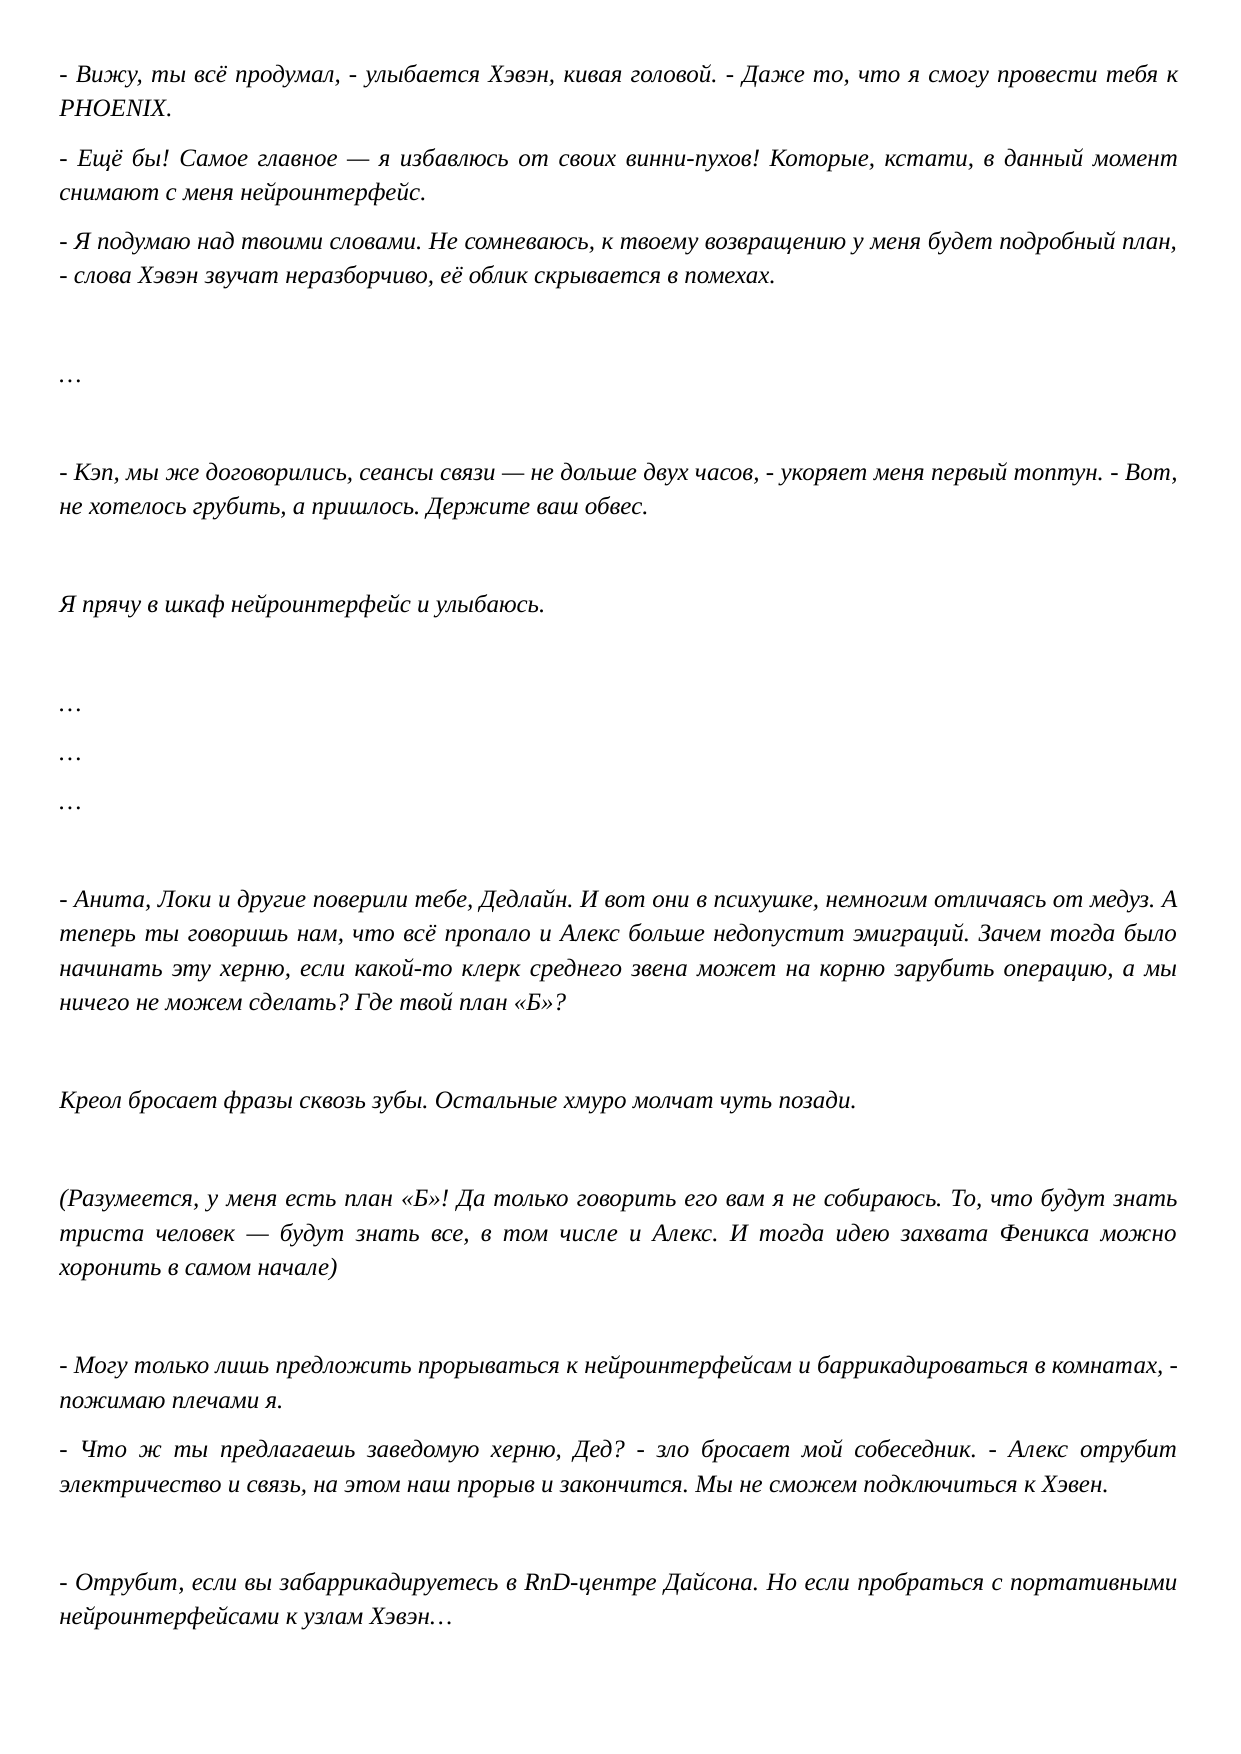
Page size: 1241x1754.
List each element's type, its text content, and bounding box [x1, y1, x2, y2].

text Я прячу в шкаф нейроинтерфейс и улыбаюсь. [59, 589, 1181, 618]
text … [59, 359, 1181, 387]
text (Разумеется, у меня есть план «Б»! Да только говорить его вам я не собираюсь. То, что будут знать триста человек — будут знать все, в том числе и Алекс. И тогда идею захвата Феникса можно хоронить в самом начале) [59, 1183, 1181, 1281]
text Креол бросает фразы сквозь зубы. Остальные хмуро молчат чуть позади. [59, 1085, 1181, 1114]
text … [59, 737, 1181, 765]
text - Кэп, мы же договорились, сеансы связи — не дольше двух часов, - укоряет меня первый топтун. - Вот, не хотелось грубить, а пришлось. Держите ваш обвес. [59, 457, 1181, 520]
text - Могу только лишь предложить прорываться к нейроинтерфейсам и баррикадироваться в комнатах, - пожимаю плечами я. [59, 1351, 1181, 1414]
text - Анита, Локи и другие поверили тебе, Дедлайн. И вот они в психушке, немногим отличаясь от медуз. А теперь ты говоришь нам, что всё пропало и Алекс больше недопустит эмиграций. Зачем тогда было начинать эту херню, если какой-то клерк среднего звена может на корню зарубить операцию, а мы ничего не можем сделать? Где твой план «Б»? [59, 884, 1181, 1016]
text - Отрубит, если вы забаррикадируетесь в RnD-центре Дайсона. Но если пробраться с портативными нейроинтерфейсами к узлам Хэвэн… [59, 1567, 1181, 1630]
text - Что ж ты предлагаешь заведомую херню, Дед? - зло бросает мой собеседник. - Алекс отрубит электричество и связь, на этом наш прорыв и закончится. Мы не сможем подключиться к Хэвен. [59, 1434, 1181, 1497]
text … [59, 786, 1181, 814]
text … [59, 688, 1181, 716]
text - Ещё бы! Самое главное — я избавлюсь от своих винни-пухов! Которые, кстати, в данный момент снимают с меня нейроинтерфейс. [59, 143, 1181, 206]
text - Вижу, ты всё продумал, - улыбается Хэвэн, кивая головой. - Даже то, что я смогу провести тебя к PHOENIX. [59, 59, 1181, 122]
text - Я подумаю над твоими словами. Не сомневаюсь, к твоему возвращению у меня будет подробный план, - слова Хэвэн звучат неразборчиво, её облик скрывается в помехах. [59, 226, 1181, 289]
